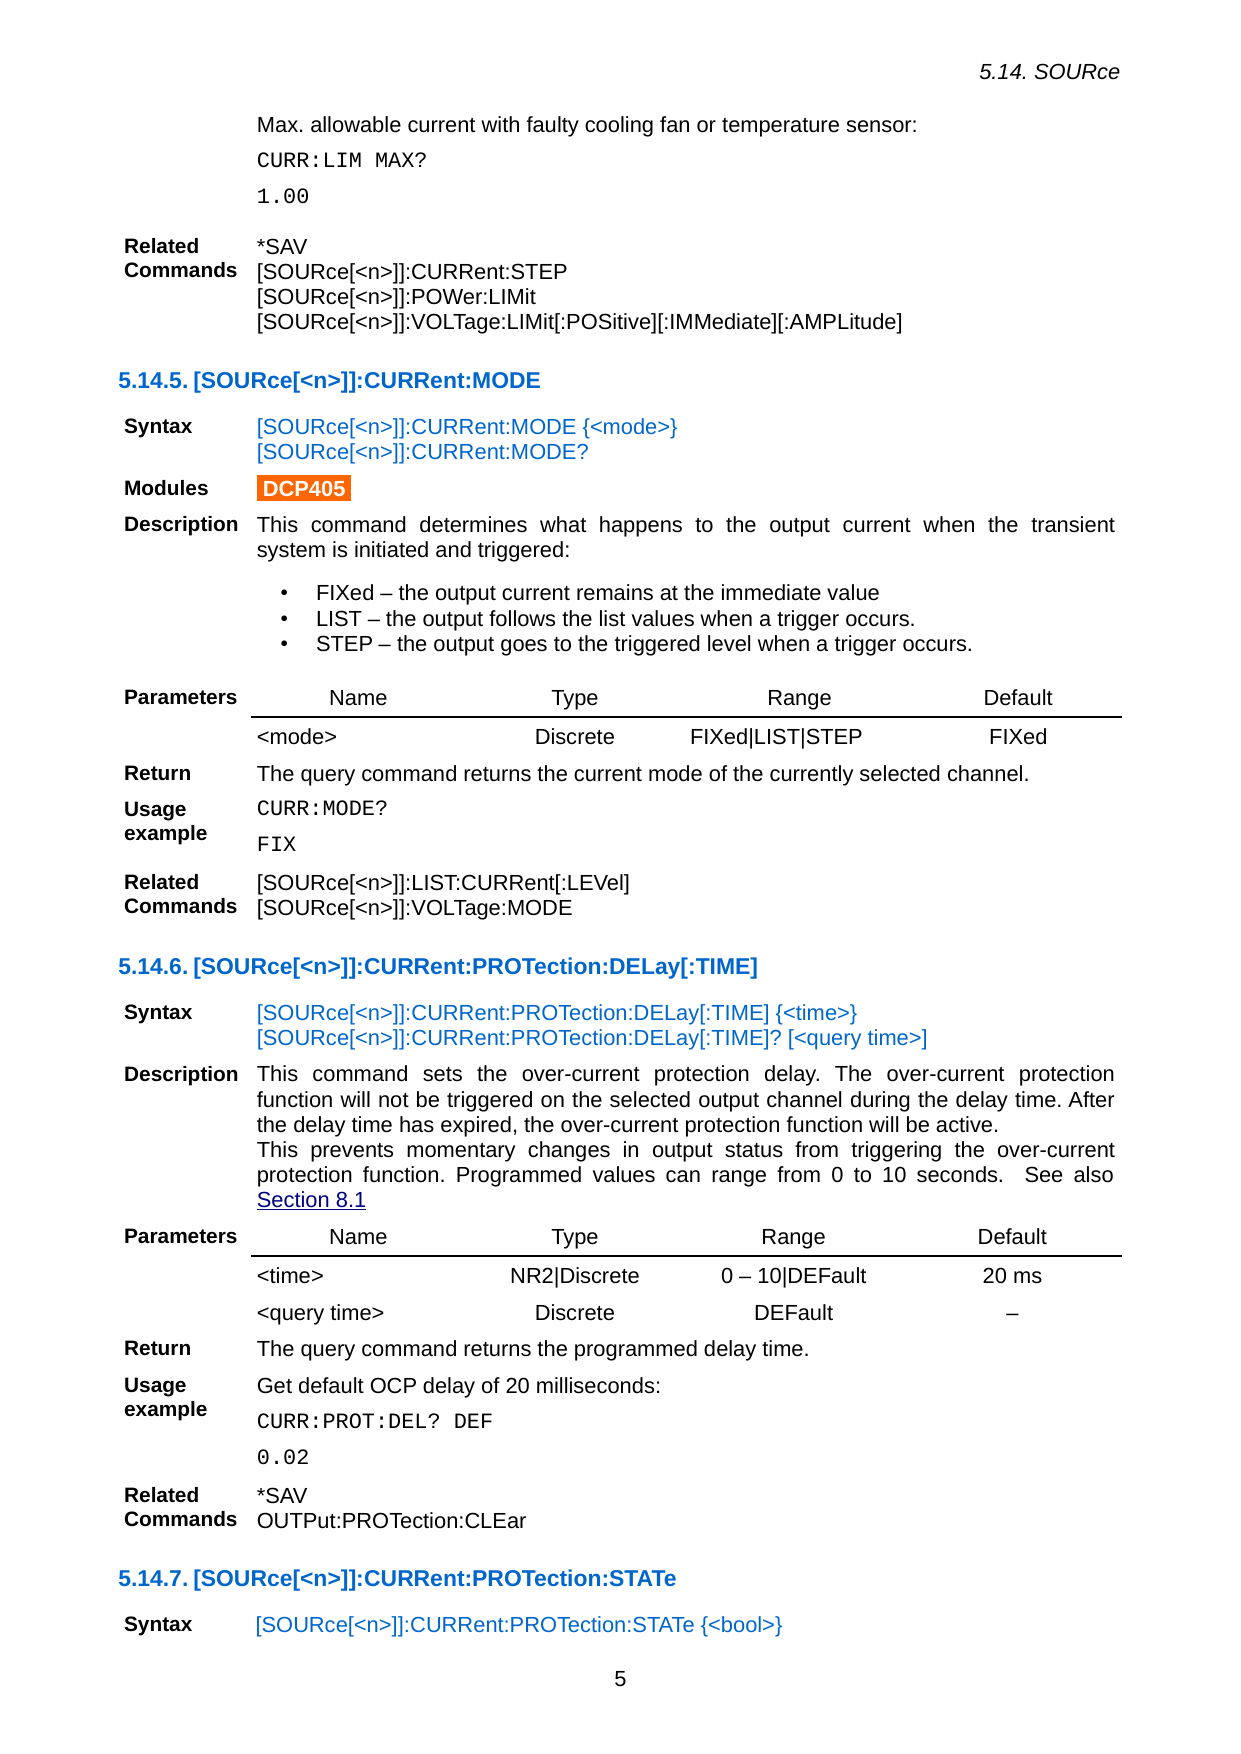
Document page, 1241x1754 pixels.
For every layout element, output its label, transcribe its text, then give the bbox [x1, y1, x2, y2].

table_cell Type [465, 1218, 684, 1255]
subtitle [SOURce[<n>]]:CURRent:PROTection:DELay[:TIME] [118, 953, 1122, 979]
table_cell Parameters [118, 679, 251, 755]
table_cell <mode> [251, 718, 465, 755]
table_cell DEFault [684, 1294, 903, 1330]
table_cell Default [903, 1218, 1122, 1255]
table_cell Description [118, 1056, 251, 1218]
table_cell FIXed [914, 718, 1122, 755]
table_cell <query time> [251, 1294, 465, 1330]
table_cell 20 ms [903, 1257, 1122, 1294]
table_header Syntax [118, 408, 251, 470]
table_cell *SAV [SOURce[<n>]]:CURRent:STEP [SOURce[<n>]]:POWer:LIMit [SOURce[<n>]]:VOLTage:LIMit[:POSitive][:IMMediate][:AMPLitude] [251, 228, 1122, 340]
table_cell [SOURce[<n>]]:LIST:CURRent[:LEVel] [SOURce[<n>]]:VOLTage:MODE [251, 864, 1122, 926]
table_cell 0 – 10|DEFault [684, 1257, 903, 1294]
table_header Syntax [118, 1606, 250, 1643]
table_header Syntax [118, 994, 251, 1056]
table_cell The query command returns the programmed delay time. [251, 1330, 1122, 1367]
table_cell Name [251, 679, 465, 716]
table_cell Discrete [465, 1294, 684, 1330]
subtitle [SOURce[<n>]]:CURRent:PROTection:STATe [118, 1565, 1122, 1592]
subtitle [SOURce[<n>]]:CURRent:MODE [118, 367, 1122, 393]
table_cell Related Commands [118, 228, 251, 340]
table_cell Return [118, 1330, 251, 1367]
table_header [SOURce[<n>]]:CURRent:PROTection:DELay[:TIME] {<time>} [SOURce[<n>]]:CURRent:PROTection:DELay[:TIME]? [<query time>] [251, 994, 1122, 1056]
table_cell Type [465, 679, 684, 716]
table_cell Related Commands [118, 864, 251, 926]
table_cell Usage example [118, 1367, 251, 1477]
table_cell Name [251, 1218, 465, 1255]
table_cell Default [914, 679, 1122, 716]
table_cell DCP405 [251, 470, 1122, 506]
table_cell *SAV OUTPut:PROTection:CLEar [251, 1477, 1122, 1539]
table_cell CURR:MODE? FIX [251, 791, 1122, 864]
table_cell – [903, 1294, 1122, 1330]
table_cell Range [684, 1218, 903, 1255]
table_cell This command determines what happens to the output current when the transient system is initiated and triggered: FIXed – the output current remains at the immediate value LIST – the output follows the list values when a trigger occurs. STEP – the output goes to the triggered level when a trigger occurs. [251, 506, 1122, 679]
table_cell The query command returns the current mode of the currently selected channel. [251, 755, 1122, 791]
table_header [SOURce[<n>]]:CURRent:MODE {<mode>} [SOURce[<n>]]:CURRent:MODE? [251, 408, 1122, 470]
table_cell This command sets the over-current protection delay. The over-current protection function will not be triggered on the selected output channel during the delay time. After the delay time has expired, the over-current protection function will be active. This prevents momentary changes in output status from triggering the over-current protection function. Programmed values can range from 0 to 10 seconds. See also Section 8.1 [251, 1056, 1122, 1218]
table_cell Range [684, 679, 914, 716]
table_cell Modules [118, 470, 251, 506]
table_cell Related Commands [118, 1477, 251, 1539]
table_cell Discrete [465, 718, 684, 755]
table_header [SOURce[<n>]]:CURRent:PROTection:STATe {<bool>} [250, 1606, 1122, 1643]
table_cell Get default OCP delay of 20 milliseconds: CURR:PROT:DEL? DEF 0.02 [251, 1367, 1122, 1477]
table_cell Max. allowable current with faulty cooling fan or temperature sensor: CURR:LIM MAX? 1.00 [251, 106, 1122, 228]
table_cell Description [118, 506, 251, 679]
table_cell [118, 106, 251, 228]
table_cell FIXed|LIST|STEP [684, 718, 914, 755]
table_cell <time> [251, 1257, 465, 1294]
table_cell Return [118, 755, 251, 791]
table_cell [118, 1294, 251, 1330]
table_cell Usage example [118, 791, 251, 864]
table_cell NR2|Discrete [465, 1257, 684, 1294]
table_cell Parameters [118, 1218, 251, 1294]
